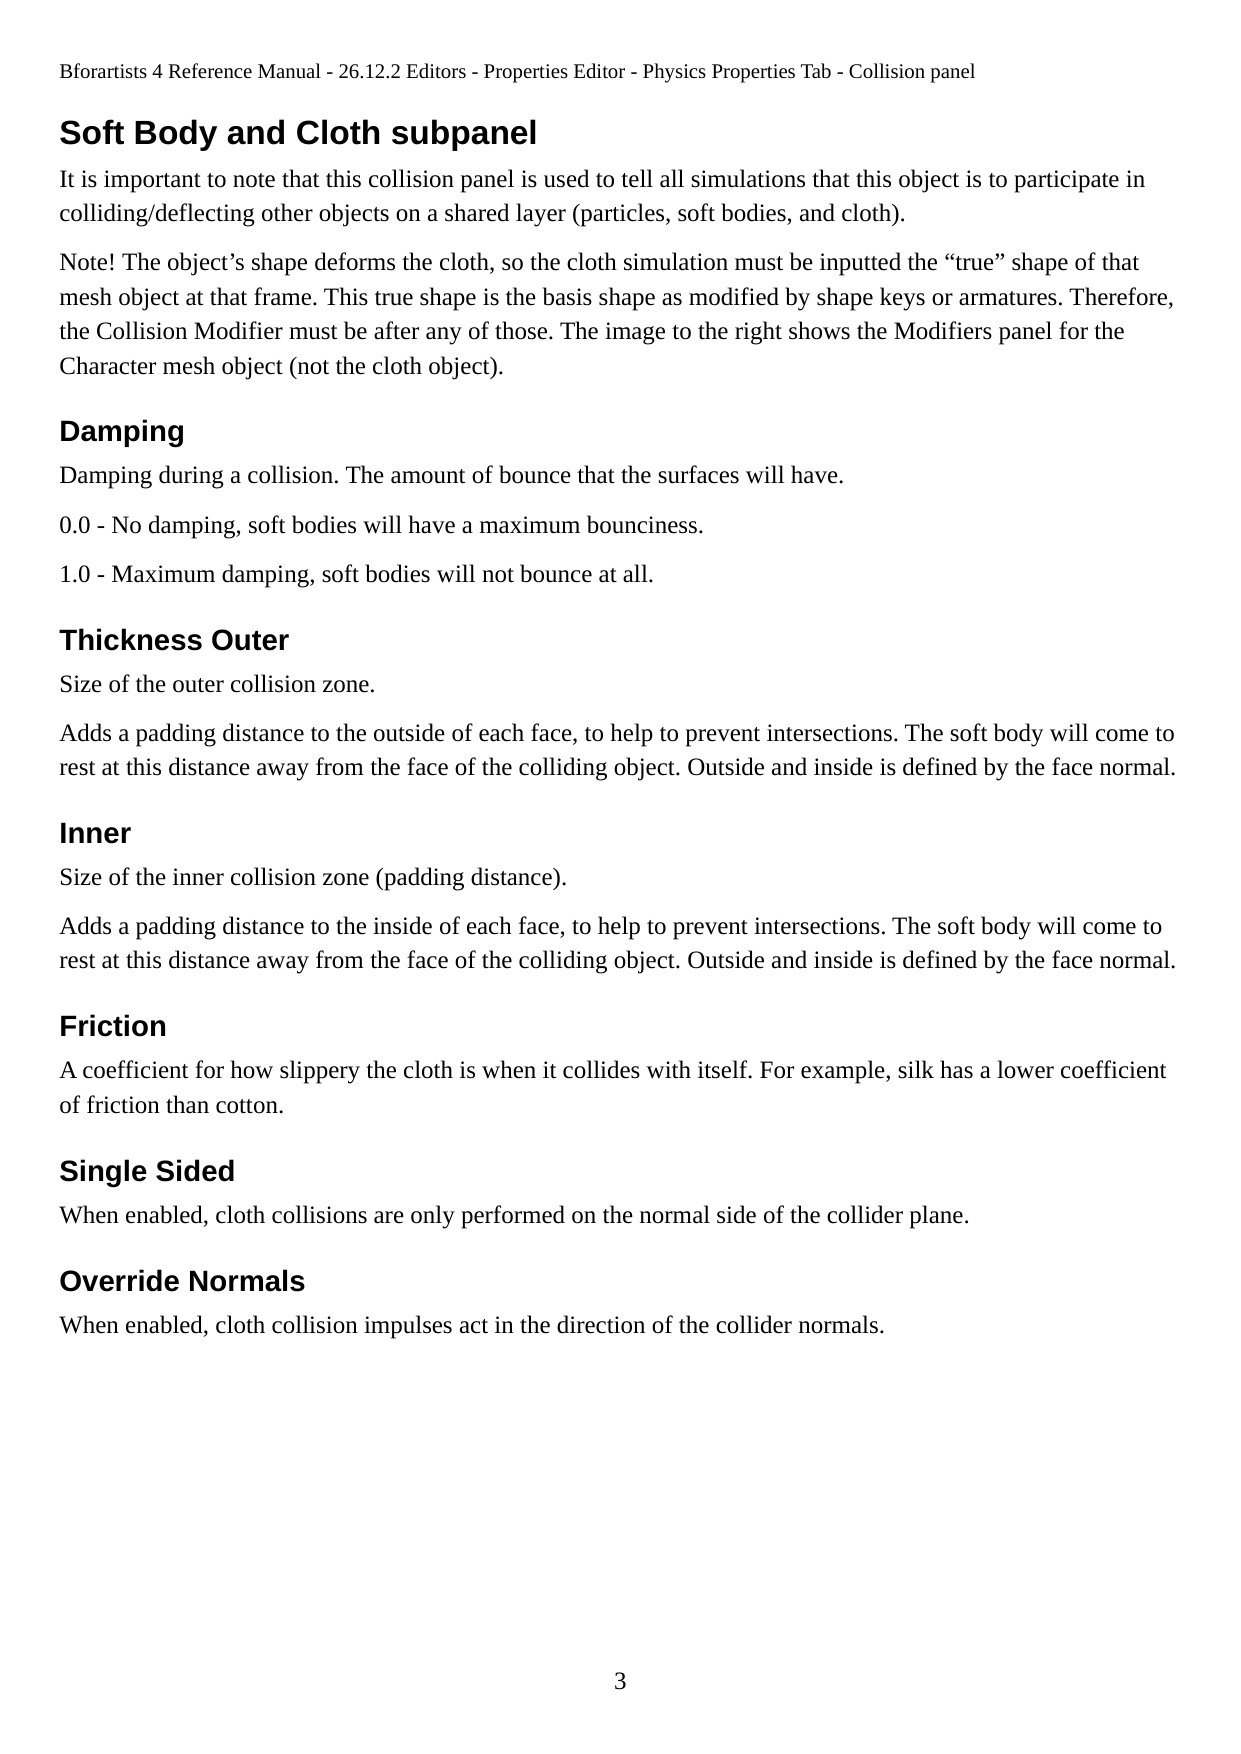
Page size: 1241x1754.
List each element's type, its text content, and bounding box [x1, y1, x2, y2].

text It is important to note that this collision panel is used to tell all simulations that this object is to participate in colliding/deflecting other objects on a shared layer (particles, soft bodies, and cloth). [59, 164, 1181, 227]
text 0.0 - No damping, soft bodies will have a maximum bounciness. [59, 510, 1181, 538]
subtitle Inner [59, 816, 1181, 849]
text When enabled, cloth collisions are only performed on the normal side of the collider plane. [59, 1200, 1181, 1229]
text Adds a padding distance to the outside of each face, to help to prevent intersections. The soft body will come to rest at this distance away from the face of the colliding object. Outside and inside is defined by the face normal. [59, 718, 1181, 781]
subtitle Damping [59, 414, 1181, 448]
text When enabled, cloth collision impulses act in the direction of the collider normals. [59, 1310, 1181, 1338]
subtitle Friction [59, 1009, 1181, 1043]
text Size of the inner collision zone (padding distance). [59, 862, 1181, 891]
text Adds a padding distance to the inside of each face, to help to prevent intersections. The soft body will come to rest at this distance away from the face of the colliding object. Outside and inside is defined by the face normal. [59, 911, 1181, 974]
subtitle Thickness Outer [59, 622, 1181, 656]
subtitle Soft Body and Cloth subpanel [59, 113, 1181, 151]
text Note! The object’s shape deforms the cloth, so the cloth simulation must be inputted the “true” shape of that mesh object at that frame. This true shape is the basis shape as modified by shape keys or armatures. Therefore, the Collision Modifier must be after any of those. The image to the right shows the Modifiers panel for the Character mesh object (not the cloth object). [59, 247, 1181, 379]
text A coefficient for how slippery the cloth is when it collides with itself. For example, silk has a lower coefficient of friction than cotton. [59, 1056, 1181, 1119]
subtitle Single Sided [59, 1154, 1181, 1187]
text 1.0 - Maximum damping, soft bodies will not bounce at all. [59, 559, 1181, 587]
subtitle Override Normals [59, 1263, 1181, 1297]
text Damping during a collision. The amount of bounce that the surfaces will have. [59, 461, 1181, 489]
text Size of the outer collision zone. [59, 669, 1181, 697]
